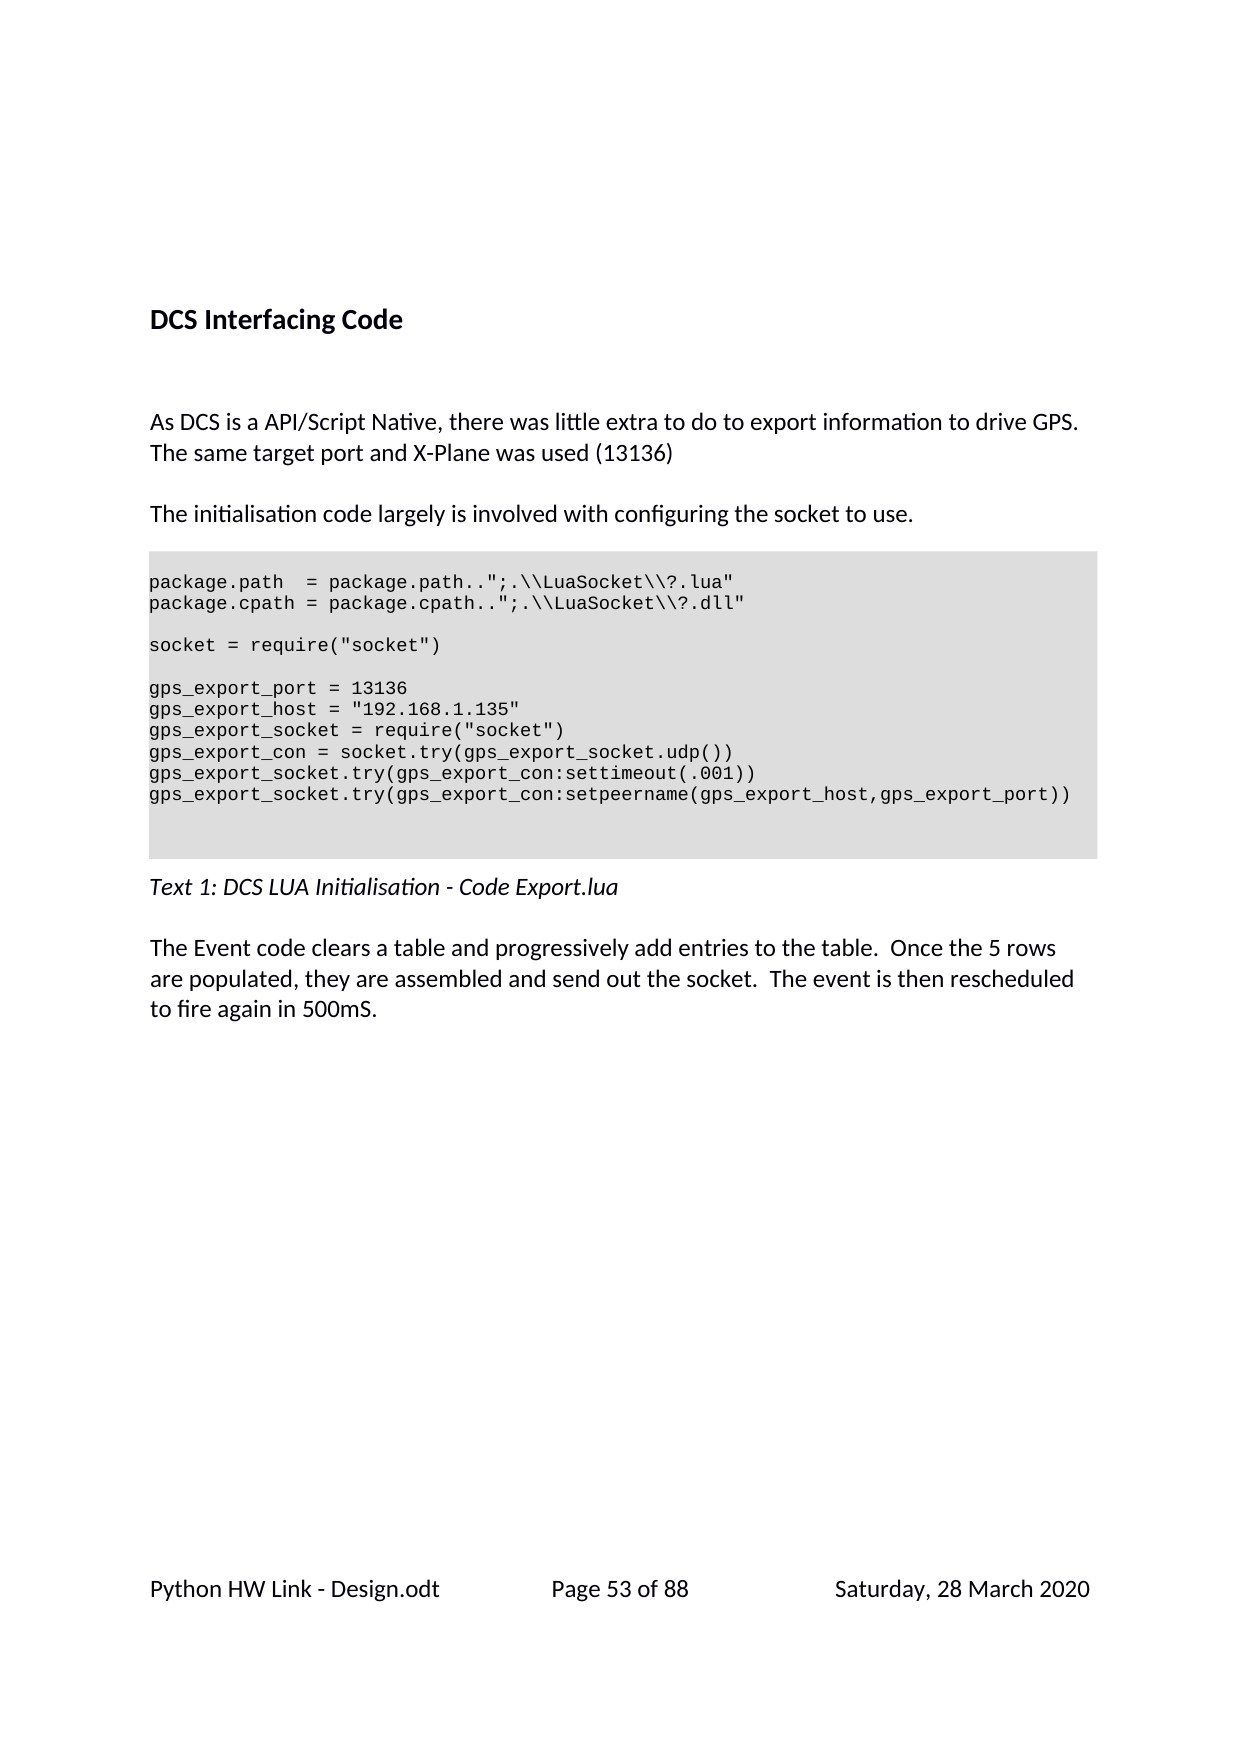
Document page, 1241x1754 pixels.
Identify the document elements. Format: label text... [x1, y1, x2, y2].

text Text 1: DCS LUA Initialisation - Code Export.lua [149, 859, 1097, 902]
text As DCS is a API/Script Native, there was little extra to do to export information to drive GPS. The same target port and X-Plane was used (13136) [150, 406, 1090, 467]
subtitle DCS Interfacing Code [150, 301, 1090, 337]
text The initialisation code largely is involved with configuring the socket to use. [150, 498, 1090, 528]
text The Event code clears a table and progressively add entries to the table. Once the 5 rows are populated, they are assembled and send out the socket. The event is then rescheduled to fire again in 500mS. [150, 932, 1090, 1024]
